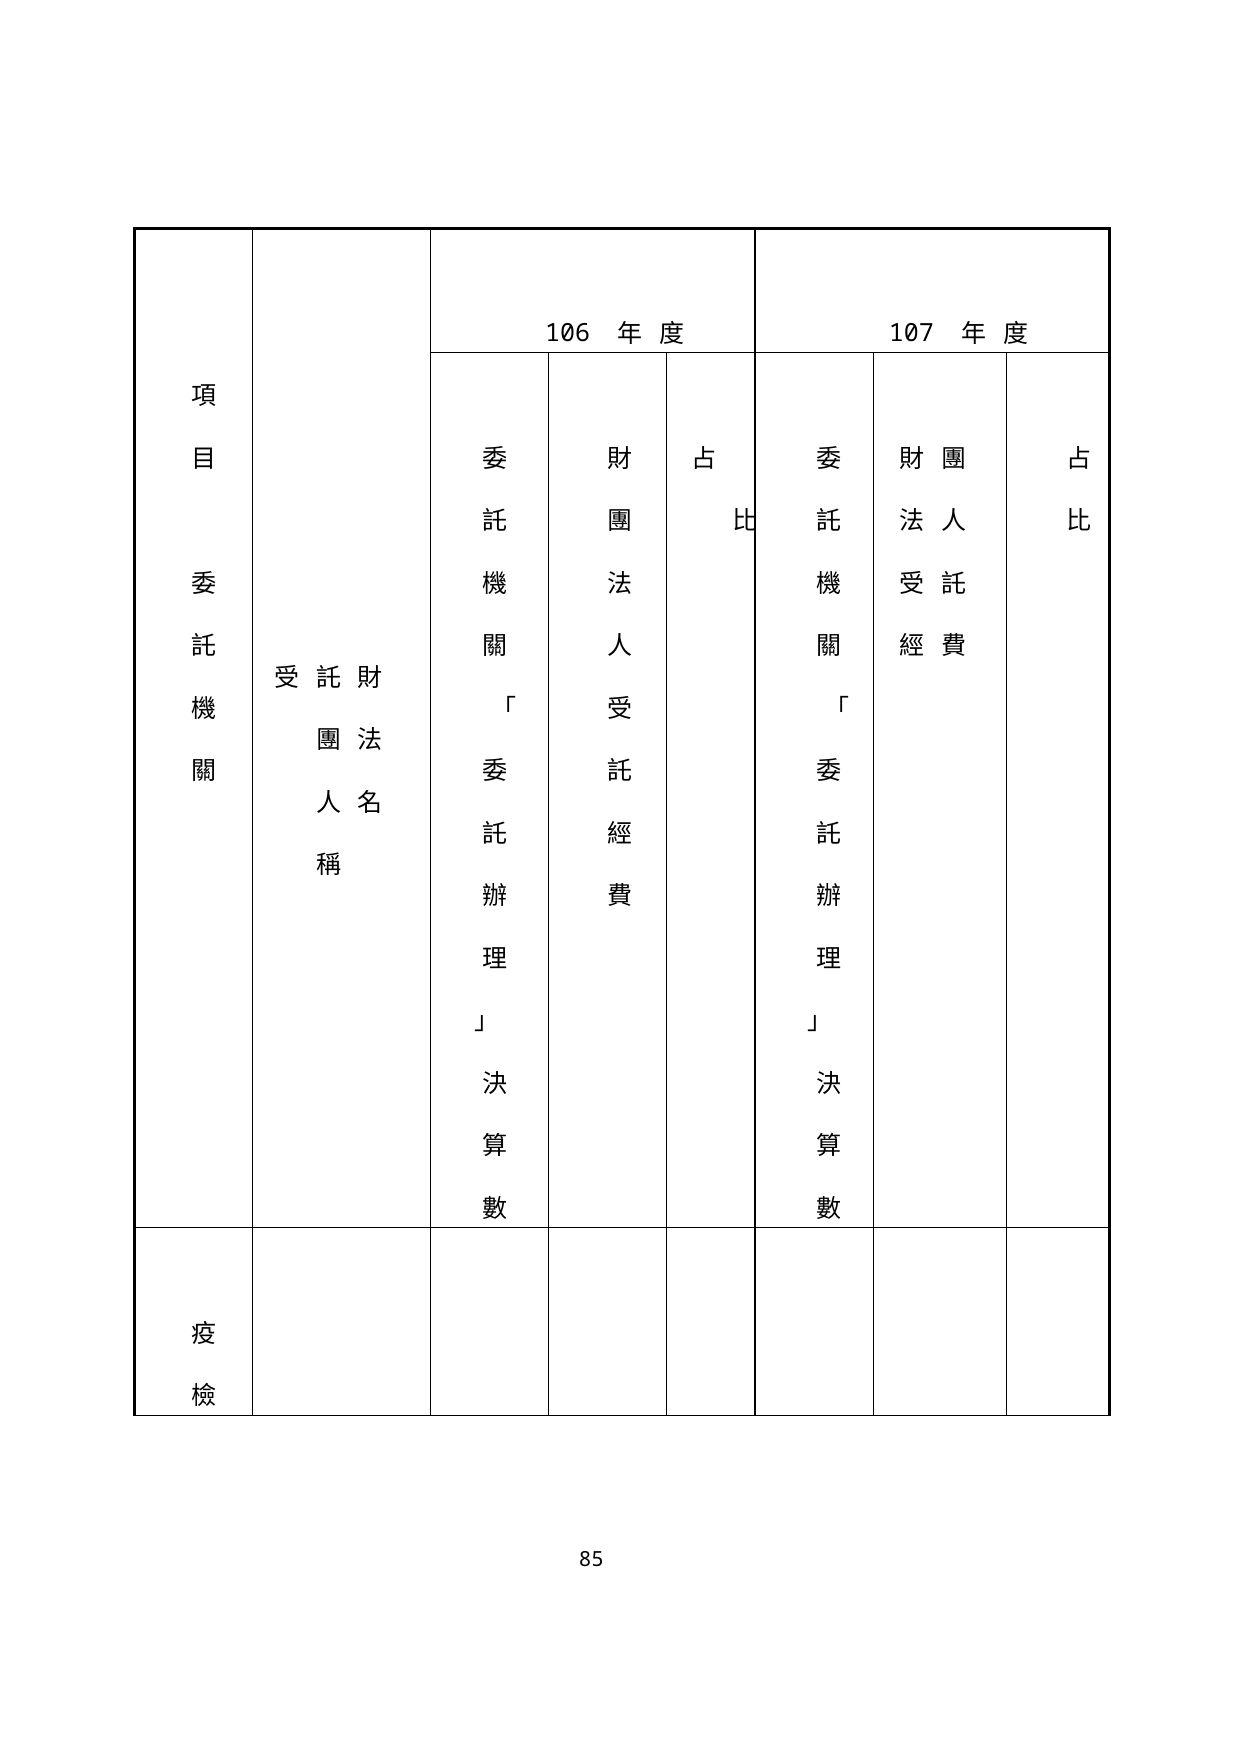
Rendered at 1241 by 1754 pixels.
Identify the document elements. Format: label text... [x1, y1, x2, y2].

table_header 106年度 [431, 230, 754, 352]
table_header 受託財團法人名稱 [253, 230, 430, 1227]
table_cell 委託機關「委託辦理」決算數 [756, 353, 873, 1227]
table_cell 委託機關「委託辦理」決算數 [431, 353, 548, 1227]
table_cell [1007, 1228, 1108, 1415]
table_cell 疫檢 [136, 1228, 252, 1415]
table_header 項目 委託 機關 [136, 230, 252, 1227]
table_cell [549, 1228, 666, 1415]
table_cell [756, 1228, 873, 1415]
table_cell [874, 1228, 1006, 1415]
table_cell [431, 1228, 548, 1415]
table_cell 財團法人受託經費 [549, 353, 666, 1227]
table_cell 占比 [1007, 353, 1108, 1227]
table_cell [253, 1228, 430, 1415]
table_cell 財團法人受託經費 [874, 353, 1006, 1227]
table_cell [667, 1228, 754, 1415]
table_cell 占比 [667, 353, 754, 1227]
table_header 107年度 [756, 230, 1108, 352]
